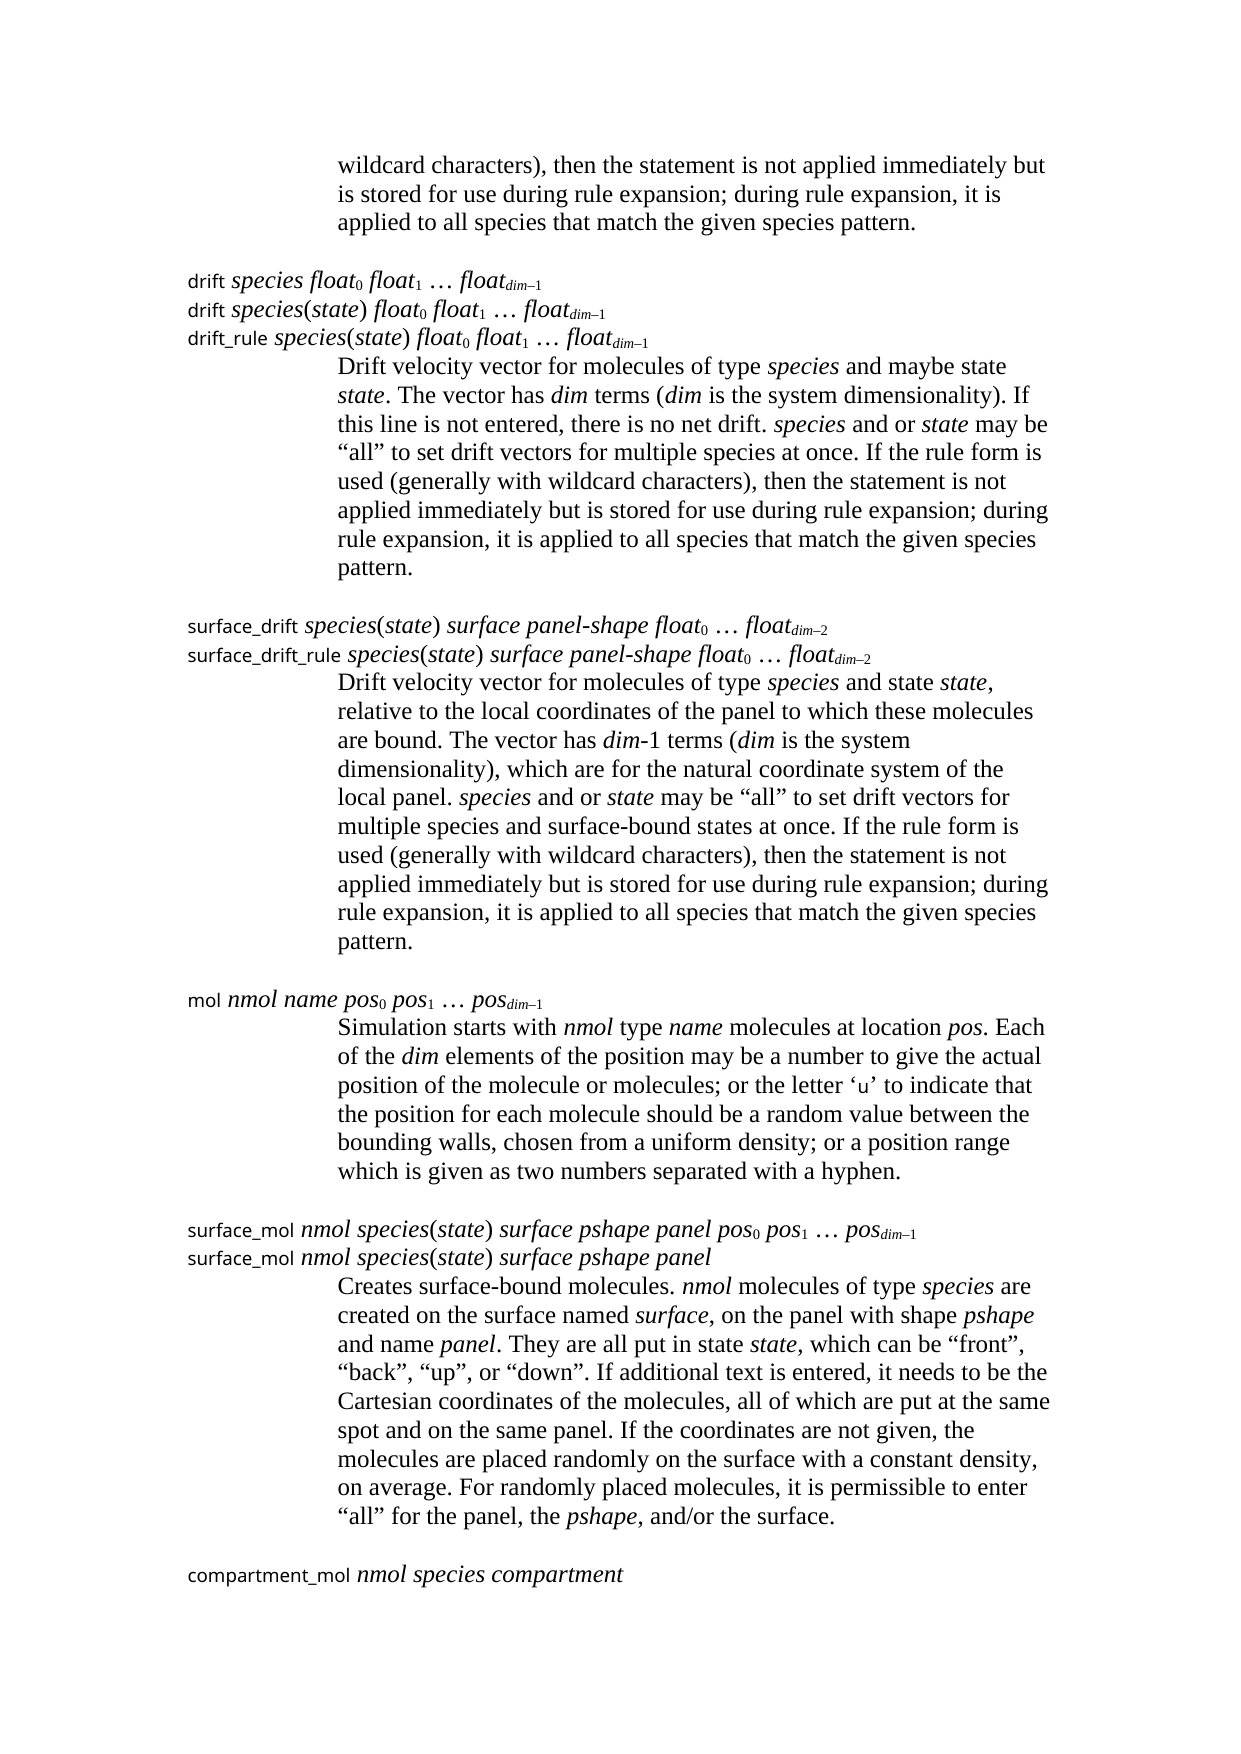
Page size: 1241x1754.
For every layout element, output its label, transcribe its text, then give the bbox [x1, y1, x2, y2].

text surface_drift_rule species(state) surface panel-shape float0 … floatdim–2 [187, 639, 1053, 667]
text surface_mol nmol species(state) surface pshape panel pos0 pos1 … posdim–1 [187, 1214, 1053, 1242]
text compartment_mol nmol species compartment [187, 1559, 1053, 1587]
text drift species(state) float0 float1 … floatdim–1 [187, 294, 1053, 322]
text surface_drift species(state) surface panel-shape float0 … floatdim–2 [187, 610, 1053, 639]
text wildcard characters), then the statement is not applied immediately but is stored for use during rule expansion; during rule expansion, it is applied to all species that match the given species pattern. [187, 150, 1053, 236]
text drift species float0 float1 … floatdim–1 [187, 265, 1053, 294]
text Drift velocity vector for molecules of type species and state state, relative to the local coordinates of the panel to which these molecules are bound. The vector has dim-1 terms (dim is the system dimensionality), which are for the natural coordinate system of the local panel. species and or state may be “all” to set drift vectors for multiple species and surface-bound states at once. If the rule form is used (generally with wildcard characters), then the statement is not applied immediately but is stored for use during rule expansion; during rule expansion, it is applied to all species that match the given species pattern. [187, 667, 1053, 955]
text drift_rule species(state) float0 float1 … floatdim–1 [187, 322, 1053, 351]
text Drift velocity vector for molecules of type species and maybe state state. The vector has dim terms (dim is the system dimensionality). If this line is not entered, there is no net drift. species and or state may be “all” to set drift vectors for multiple species at once. If the rule form is used (generally with wildcard characters), then the statement is not applied immediately but is stored for use during rule expansion; during rule expansion, it is applied to all species that match the given species pattern. [187, 351, 1053, 581]
text Simulation starts with nmol type name molecules at location pos. Each of the dim elements of the position may be a number to give the actual position of the molecule or molecules; or the letter ‘u’ to indicate that the position for each molecule should be a random value between the bounding walls, chosen from a uniform density; or a position range which is given as two numbers separated with a hyphen. [187, 1012, 1053, 1185]
text Creates surface-bound molecules. nmol molecules of type species are created on the surface named surface, on the panel with shape pshape and name panel. They are all put in state state, which can be “front”, “back”, “up”, or “down”. If additional text is entered, it needs to be the Cartesian coordinates of the molecules, all of which are put at the same spot and on the same panel. If the coordinates are not given, the molecules are placed randomly on the surface with a constant density, on average. For randomly placed molecules, it is permissible to enter “all” for the panel, the pshape, and/or the surface. [187, 1271, 1053, 1530]
text surface_mol nmol species(state) surface pshape panel [187, 1242, 1053, 1271]
text mol nmol name pos0 pos1 … posdim–1 [187, 984, 1053, 1012]
